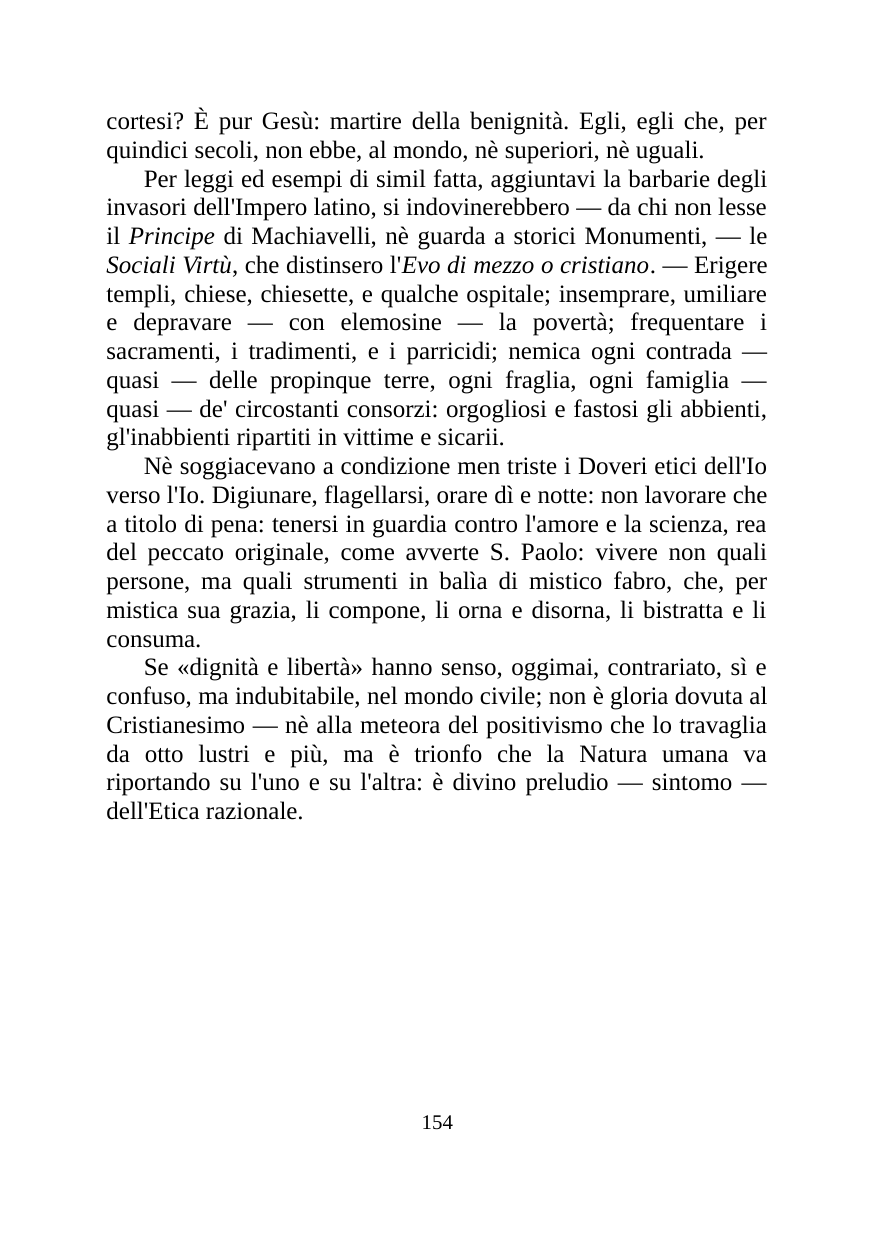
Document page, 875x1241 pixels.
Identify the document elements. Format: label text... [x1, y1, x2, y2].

text cortesi? È pur Gesù: martire della benignità. Egli, egli che, per quindici secoli, non ebbe, al mondo, nè superiori, nè uguali. [106, 106, 768, 164]
text Se «dignità e libertà» hanno senso, oggimai, contrariato, sì e confuso, ma indubitabile, nel mondo civile; non è gloria dovuta al Cristianesimo — nè alla meteora del positivismo che lo travaglia da otto lustri e più, ma è trionfo che la Natura umana va riportando su l'uno e su l'altra: è divino preludio — sintomo — dell'Etica razionale. [106, 652, 768, 825]
text Nè soggiacevano a condizione men triste i Doveri etici dell'Io verso l'Io. Digiunare, flagellarsi, orare dì e notte: non lavorare che a titolo di pena: tenersi in guardia contro l'amore e la scienza, rea del peccato originale, come avverte S. Paolo: vivere non quali persone, ma quali strumenti in balìa di mistico fabro, che, per mistica sua grazia, li compone, li orna e disorna, li bistratta e li consuma. [106, 451, 768, 652]
text Per leggi ed esempi di simil fatta, aggiuntavi la barbarie degli invasori dell'Impero latino, si indovinerebbero — da chi non lesse il Principe di Machiavelli, nè guarda a storici Monumenti, — le Sociali Virtù, che distinsero l'Evo di mezzo o cristiano. — Erigere templi, chiese, chiesette, e qualche ospitale; insemprare, umiliare e depravare — con elemosine — la povertà; frequentare i sacramenti, i tradimenti, e i parricidi; nemica ogni contrada — quasi — delle propinque terre, ogni fraglia, ogni famiglia — quasi — de' circostanti consorzi: orgogliosi e fastosi gli abbienti, gl'inabbienti ripartiti in vittime e sicarii. [106, 164, 768, 451]
